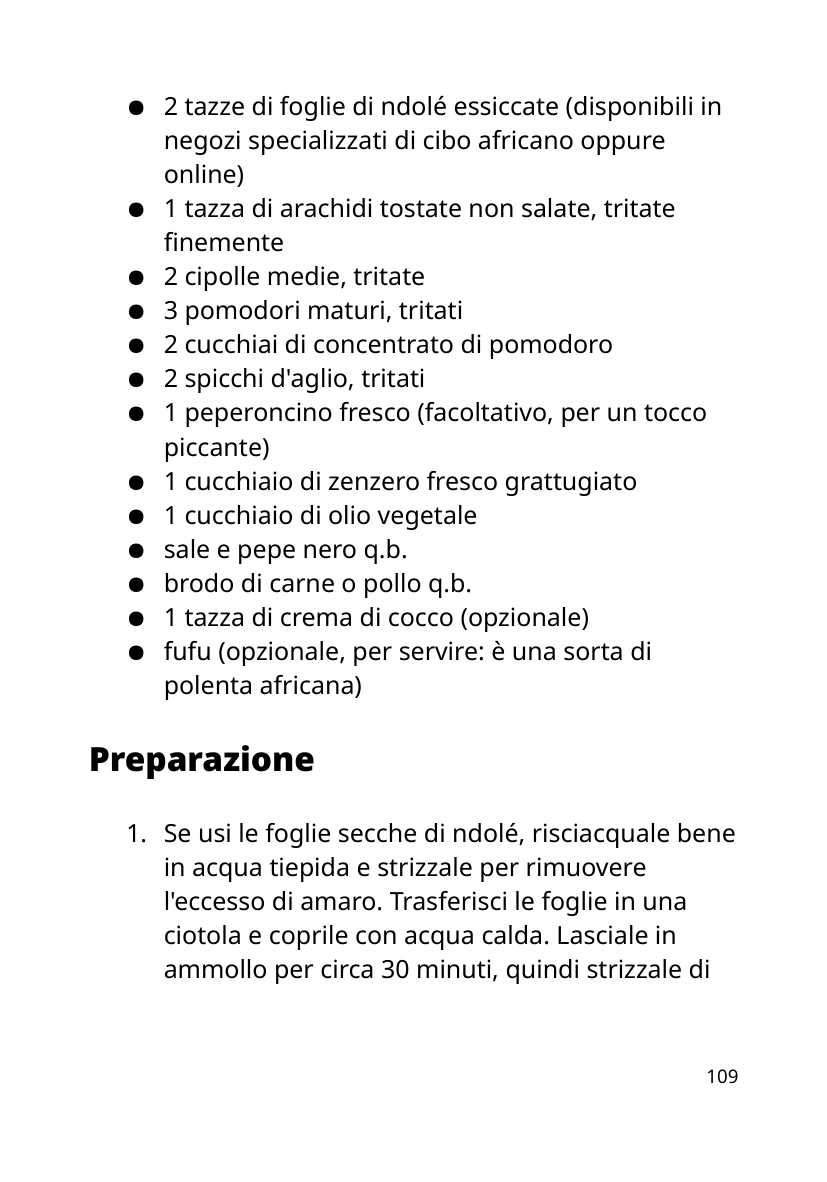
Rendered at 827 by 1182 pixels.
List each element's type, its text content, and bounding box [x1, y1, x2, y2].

list 2 cipolle medie, tritate [126, 259, 738, 293]
list brodo di carne o pollo q.b. [126, 565, 738, 599]
list Se usi le foglie secche di ndolé, risciacquale bene in acqua tiepida e strizzale per rimuovere l'eccesso di amaro. Trasferisci le foglie in una ciotola e coprile con acqua calda. Lasciale in ammollo per circa 30 minuti, quindi strizzale di [126, 815, 738, 986]
list fufu (opzionale, per servire: è una sorta di polenta africana) [126, 633, 738, 702]
list 1 cucchiaio di zenzero fresco grattugiato [126, 463, 738, 497]
list 1 tazza di arachidi tostate non salate, tritate finemente [126, 191, 738, 259]
list 1 peperoncino fresco (facoltativo, per un tocco piccante) [126, 395, 738, 463]
list 2 spicchi d'aglio, tritati [126, 361, 738, 395]
list 3 pomodori maturi, tritati [126, 293, 738, 327]
list 1 cucchiaio di olio vegetale [126, 497, 738, 531]
list 2 tazze di foglie di ndolé essiccate (disponibili in negozi specializzati di cibo africano oppure online) [126, 88, 738, 191]
text Preparazione [88, 736, 709, 781]
list 2 cucchiai di concentrato di pomodoro [126, 327, 738, 361]
list sale e pepe nero q.b. [126, 531, 738, 565]
list 1 tazza di crema di cocco (opzionale) [126, 599, 738, 633]
